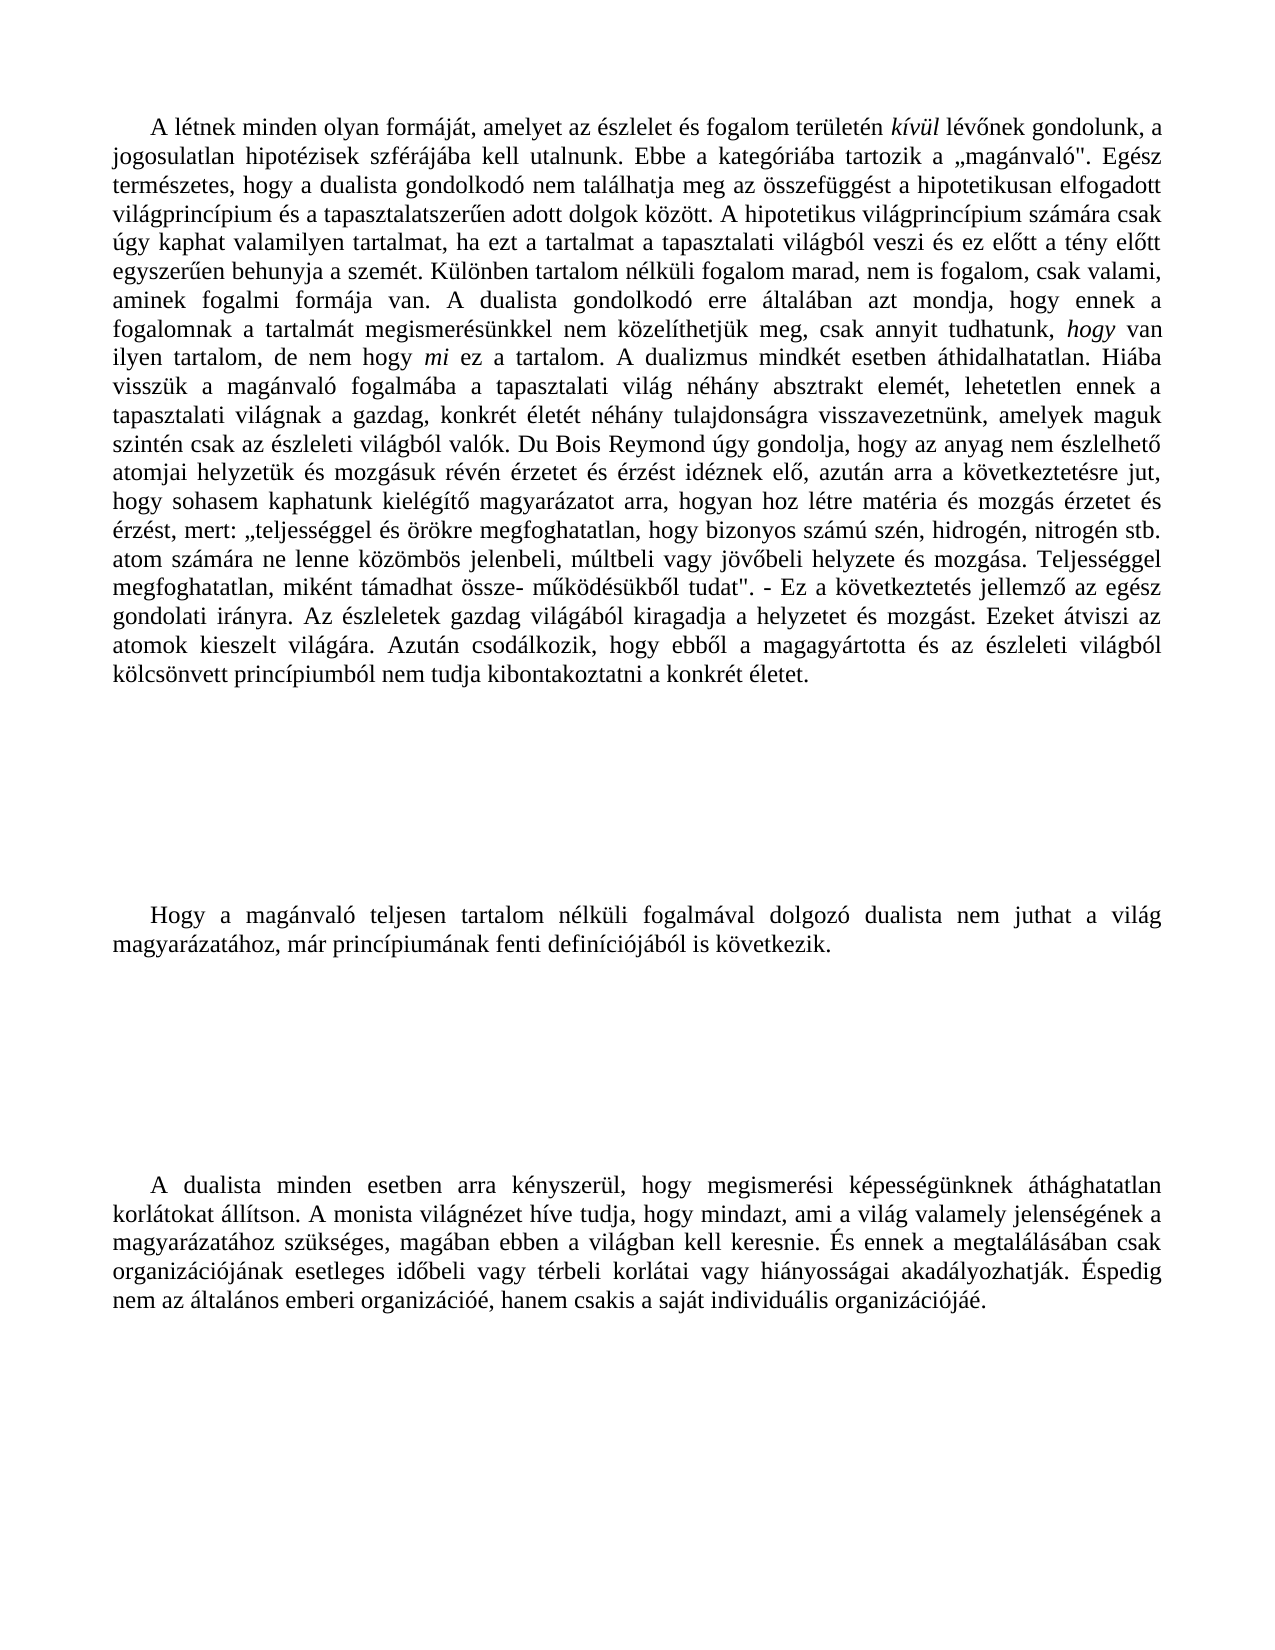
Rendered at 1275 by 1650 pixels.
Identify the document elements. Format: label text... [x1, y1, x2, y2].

text Hogy a magánvaló teljesen tartalom nélküli fogalmával dolgozó dualista nem juthat a világ magyarázatához, már princípiumának fenti definíciójából is következik. [112, 900, 1162, 957]
text A létnek minden olyan formáját, amelyet az észlelet és fogalom területén kívül lévőnek gondolunk, a jogosulatlan hipotézisek szférájába kell utalnunk. Ebbe a kategóriába tartozik a „magánvaló". Egész természetes, hogy a dualista gondolkodó nem találhatja meg az összefüggést a hipotetikusan elfogadott világprincípium és a tapasztalatszerűen adott dolgok között. A hipotetikus világprincípium számára csak úgy kaphat valamilyen tartalmat, ha ezt a tartalmat a tapasztalati világból veszi és ez előtt a tény előtt egyszerűen behunyja a szemét. Különben tartalom nélküli fogalom marad, nem is fogalom, csak valami, aminek fogalmi formája van. A dualista gondolkodó erre általában azt mondja, hogy ennek a fogalomnak a tartalmát megismerésünkkel nem közelíthetjük meg, csak annyit tudhatunk, hogy van ilyen tartalom, de nem hogy mi ez a tartalom. A dualizmus mindkét esetben áthidalhatatlan. Hiába visszük a magánvaló fogalmába a tapasztalati világ néhány absztrakt elemét, lehetetlen ennek a tapasztalati világnak a gazdag, konkrét életét néhány tulajdonságra visszavezetnünk, amelyek maguk szintén csak az észleleti világból valók. Du Bois Reymond úgy gondolja, hogy az anyag nem észlelhető atomjai helyzetük és mozgásuk révén érzetet és érzést idéznek elő, azután arra a következtetésre jut, hogy sohasem kaphatunk kielégítő magyarázatot arra, hogyan hoz létre matéria és mozgás érzetet és érzést, mert: „teljességgel és örökre megfoghatatlan, hogy bizonyos számú szén, hidrogén, nitrogén stb. atom számára ne lenne közömbös jelenbeli, múltbeli vagy jövőbeli helyzete és mozgása. Teljességgel megfoghatatlan, miként támadhat össze- működésükből tudat". - Ez a következtetés jellemző az egész gondolati irányra. Az észleletek gazdag világából kiragadja a helyzetet és mozgást. Ezeket átviszi az atomok kieszelt világára. Azután csodálkozik, hogy ebből a magagyártotta és az észleleti világból kölcsönvett princípiumból nem tudja kibontakoztatni a konkrét életet. [112, 112, 1162, 687]
text A dualista minden esetben arra kényszerül, hogy megismerési képességünknek áthághatatlan korlátokat állítson. A monista világnézet híve tudja, hogy mindazt, ami a világ valamely jelenségének a magyarázatához szükséges, magában ebben a világban kell keresnie. És ennek a megtalálásában csak organizációjának esetleges időbeli vagy térbeli korlátai vagy hiányosságai akadályozhatják. Éspedig nem az általános emberi organizációé, hanem csakis a saját individuális organizációjáé. [112, 1170, 1162, 1314]
